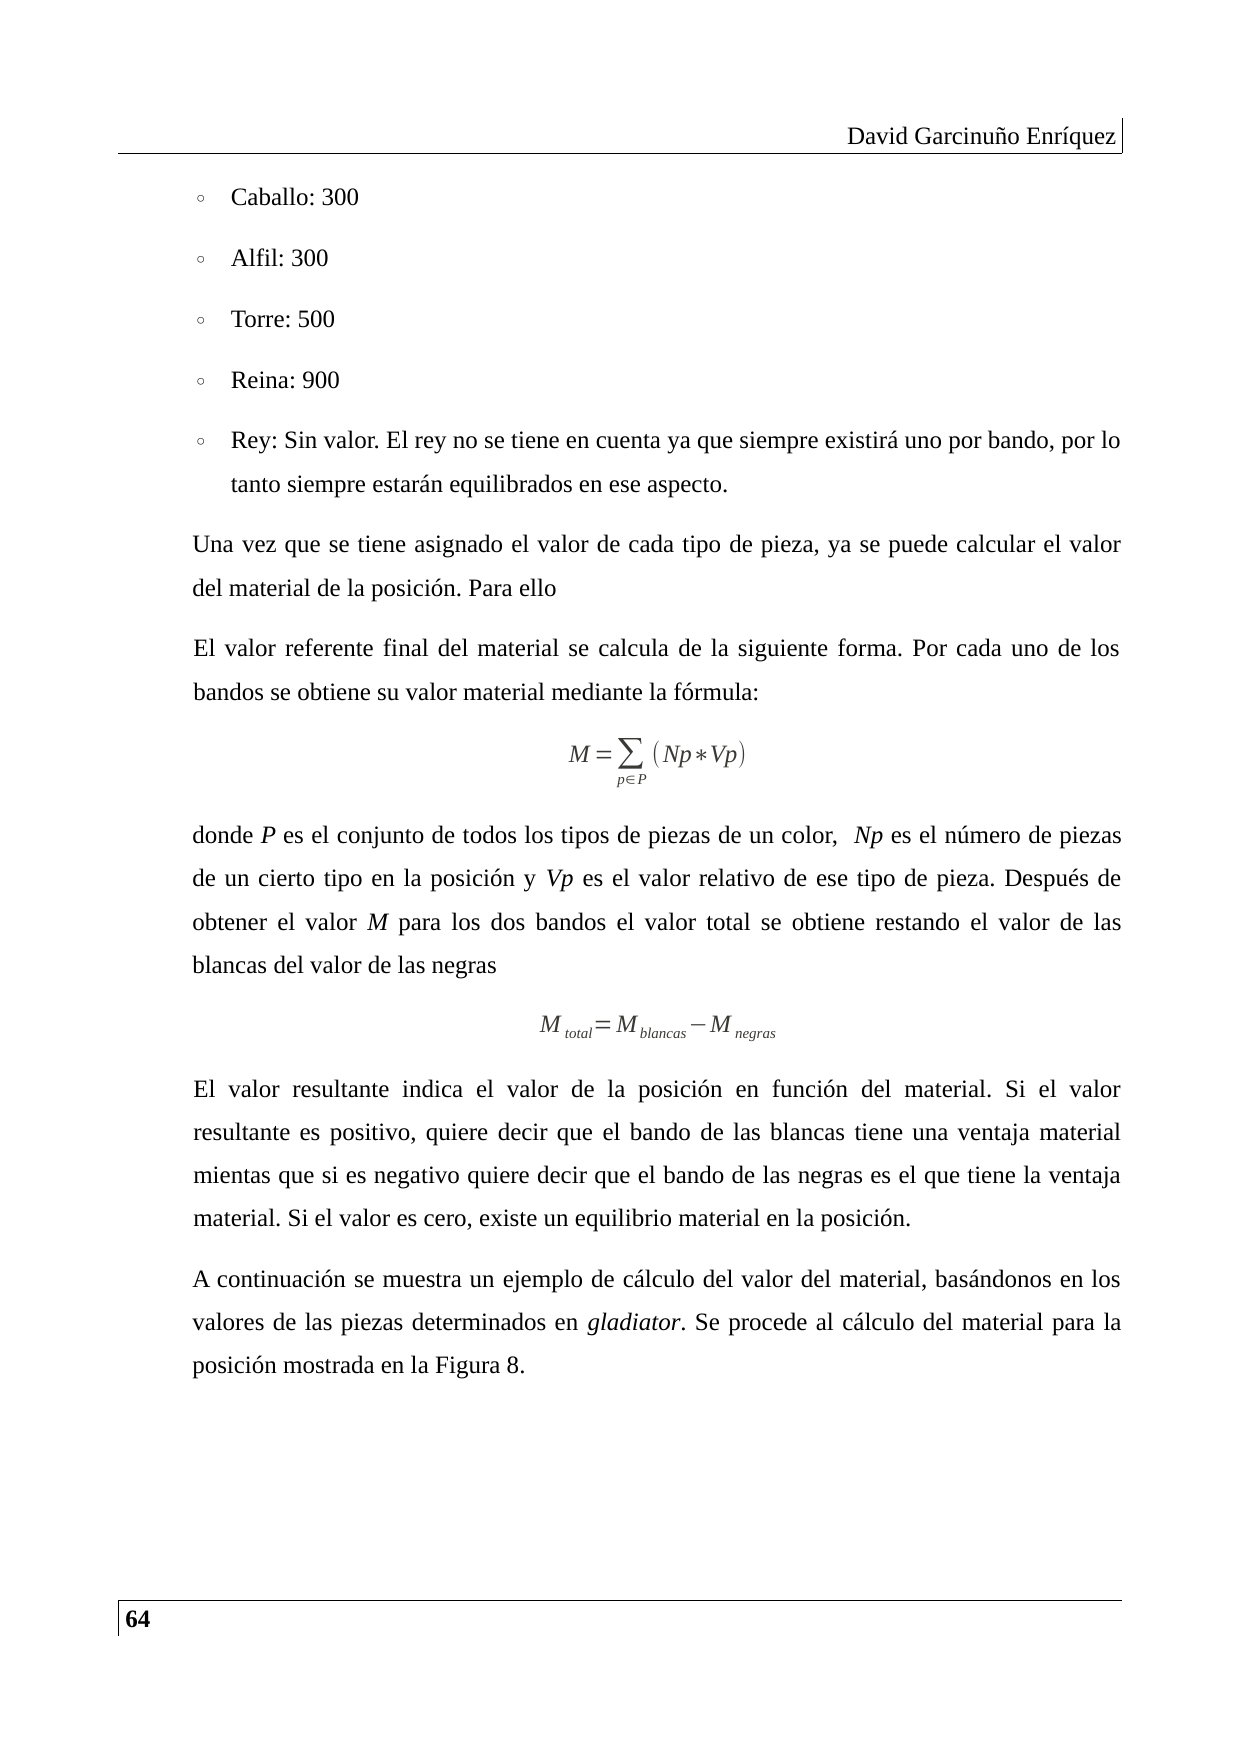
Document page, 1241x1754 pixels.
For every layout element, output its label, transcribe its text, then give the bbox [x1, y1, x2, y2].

list El valor referente final del material se calcula de la siguiente forma. Por cada uno de los bandos se obtiene su valor material mediante la fórmula: [156, 633, 1122, 705]
list El valor resultante indica el valor de la posición en función del material. Si el valor resultante es positivo, quiere decir que el bando de las blancas tiene una ventaja material mientas que si es negativo quiere decir que el bando de las negras es el que tiene la ventaja material. Si el valor es cero, existe un equilibrio material en la posición. [156, 1074, 1122, 1232]
text donde P es el conjunto de todos los tipos de piezas de un color, Np es el número de piezas de un cierto tipo en la posición y Vp es el valor relativo de ese tipo de pieza. Después de obtener el valor M para los dos bandos el valor total se obtiene restando el valor de las blancas del valor de las negras [192, 820, 1122, 978]
list Alfil: 300 [193, 243, 1122, 272]
text Una vez que se tiene asignado el valor de cada tipo de pieza, ya se puede calcular el valor del material de la posición. Para ello [192, 529, 1122, 601]
list A continuación se muestra un ejemplo de cálculo del valor del material, basándonos en los valores de las piezas determinados en gladiator. Se procede al cálculo del material para la posición mostrada en la Figura 8. [192, 1264, 1122, 1379]
list Torre: 500 [193, 304, 1122, 333]
list Caballo: 300 [193, 182, 1122, 211]
list Rey: Sin valor. El rey no se tiene en cuenta ya que siempre existirá uno por bando, por lo tanto siempre estarán equilibrados en ese aspecto. [193, 426, 1122, 497]
list Reina: 900 [193, 365, 1122, 393]
